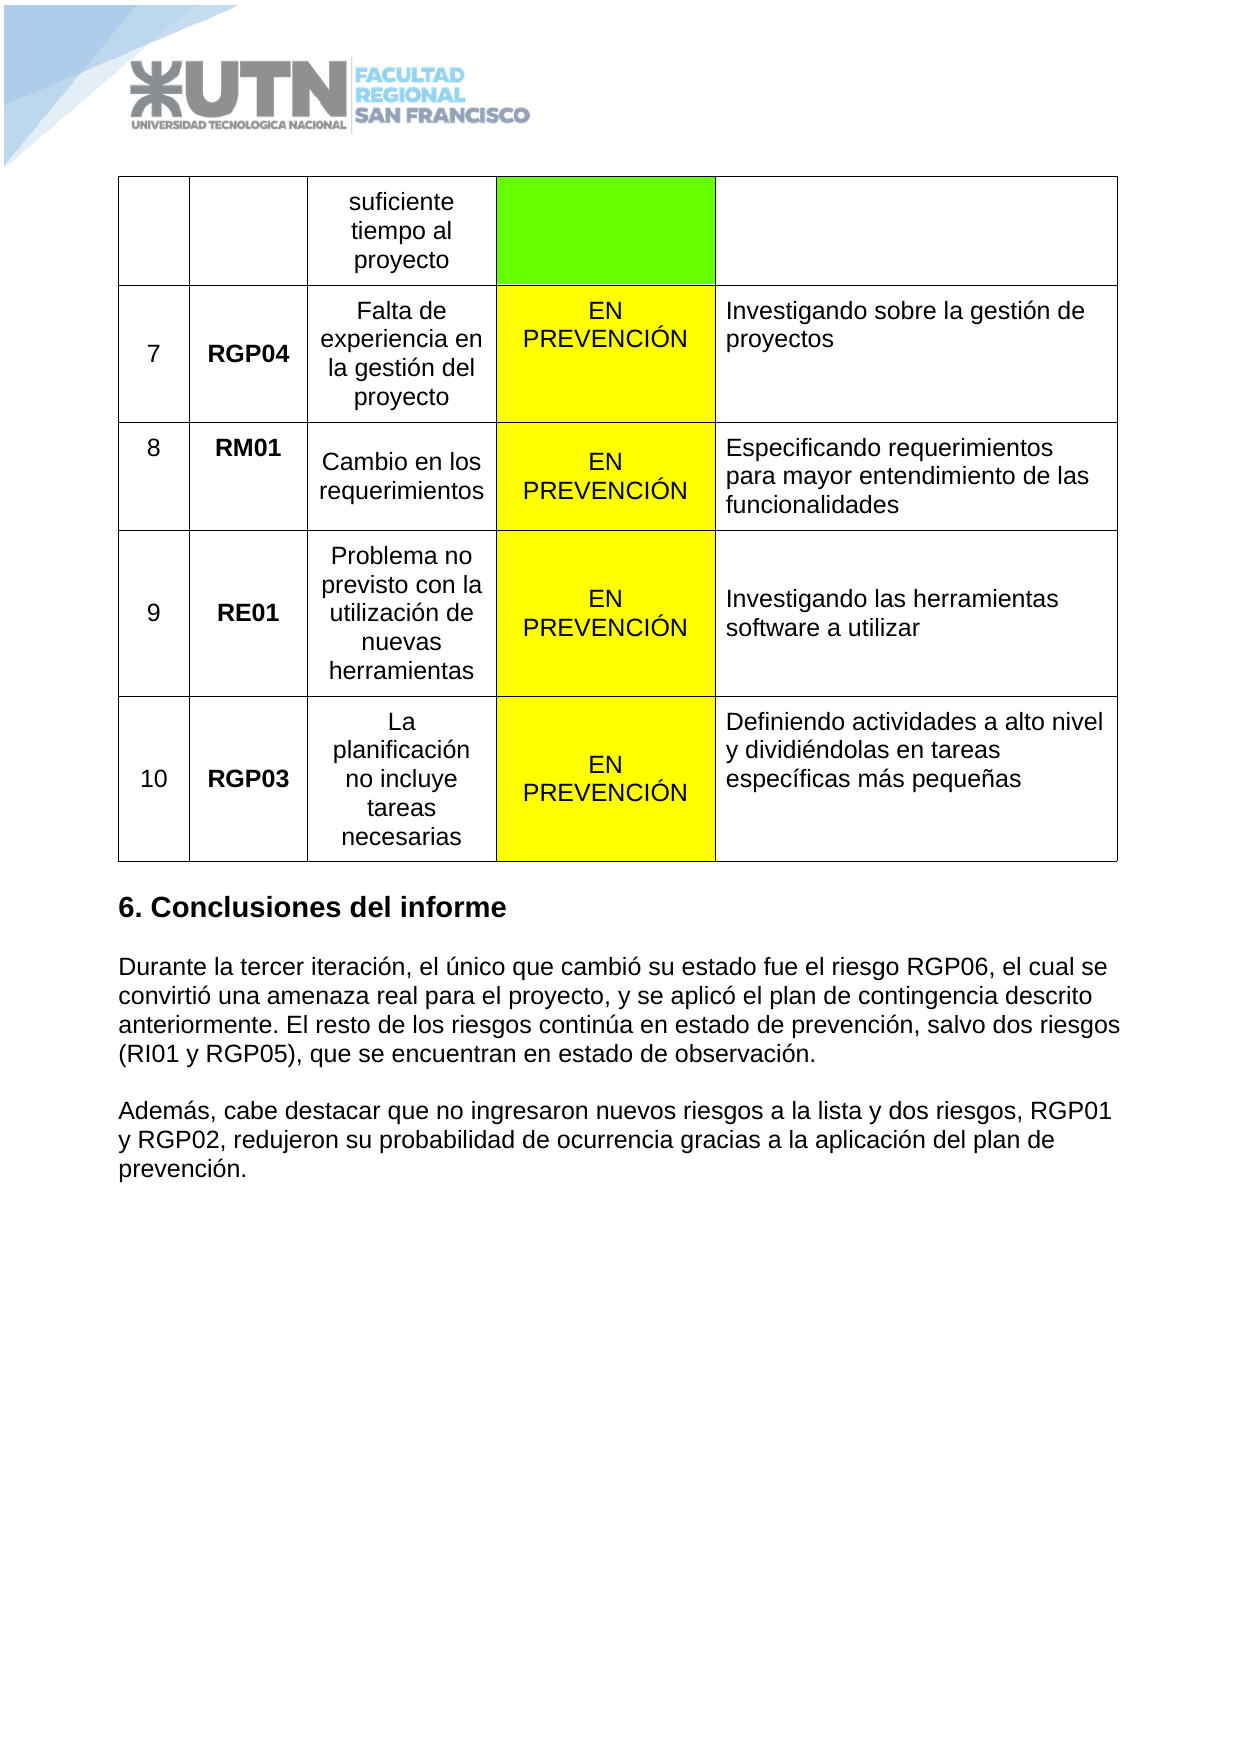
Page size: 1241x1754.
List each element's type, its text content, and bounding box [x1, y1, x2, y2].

table_cell 8 [119, 423, 189, 530]
table_cell EN PREVENCIÓN [497, 531, 715, 696]
table_cell Definiendo actividades a alto nivel y dividiéndolas en tareas específicas más pequeñas [716, 697, 1117, 861]
table_cell Investigando las herramientas software a utilizar [716, 531, 1117, 696]
table_cell RGP03 [190, 697, 307, 861]
table_cell 7 [119, 286, 189, 422]
table_cell Falta de experiencia en la gestión del proyecto [308, 286, 496, 422]
text Durante la tercer iteración, el único que cambió su estado fue el riesgo RGP06, el cual se convirtió una amenaza real para el proyecto, y se aplicó el plan de contingencia descrito anteriormente. El resto de los riesgos continúa en estado de prevención, salvo dos riesgos (RI01 y RGP05), que se encuentran en estado de observación. [118, 952, 1122, 1067]
table_cell La planificación no incluye tareas necesarias [308, 697, 496, 861]
table_cell Especificando requerimientos para mayor entendimiento de las funcionalidades [716, 423, 1117, 530]
table_cell [190, 177, 307, 284]
text 6. Conclusiones del informe [118, 890, 1122, 924]
table_cell [119, 177, 189, 284]
table_cell EN PREVENCIÓN [497, 697, 715, 861]
table_cell suficiente tiempo al proyecto [308, 177, 496, 284]
text Además, cabe destacar que no ingresaron nuevos riesgos a la lista y dos riesgos, RGP01 y RGP02, redujeron su probabilidad de ocurrencia gracias a la aplicación del plan de prevención. [118, 1096, 1122, 1182]
table_cell Investigando sobre la gestión de proyectos [716, 286, 1117, 422]
picture [3, 5, 532, 169]
table_cell EN PREVENCIÓN [497, 423, 715, 530]
table_cell [716, 177, 1117, 284]
table_cell 10 [119, 697, 189, 861]
table_cell Problema no previsto con la utilización de nuevas herramientas [308, 531, 496, 696]
table_cell RGP04 [190, 286, 307, 422]
table_cell RM01 [190, 423, 307, 530]
table_cell RE01 [190, 531, 307, 696]
table_cell 9 [119, 531, 189, 696]
table_cell [497, 177, 715, 284]
table_cell Cambio en los requerimientos [308, 423, 496, 530]
table_cell EN PREVENCIÓN [497, 286, 715, 422]
